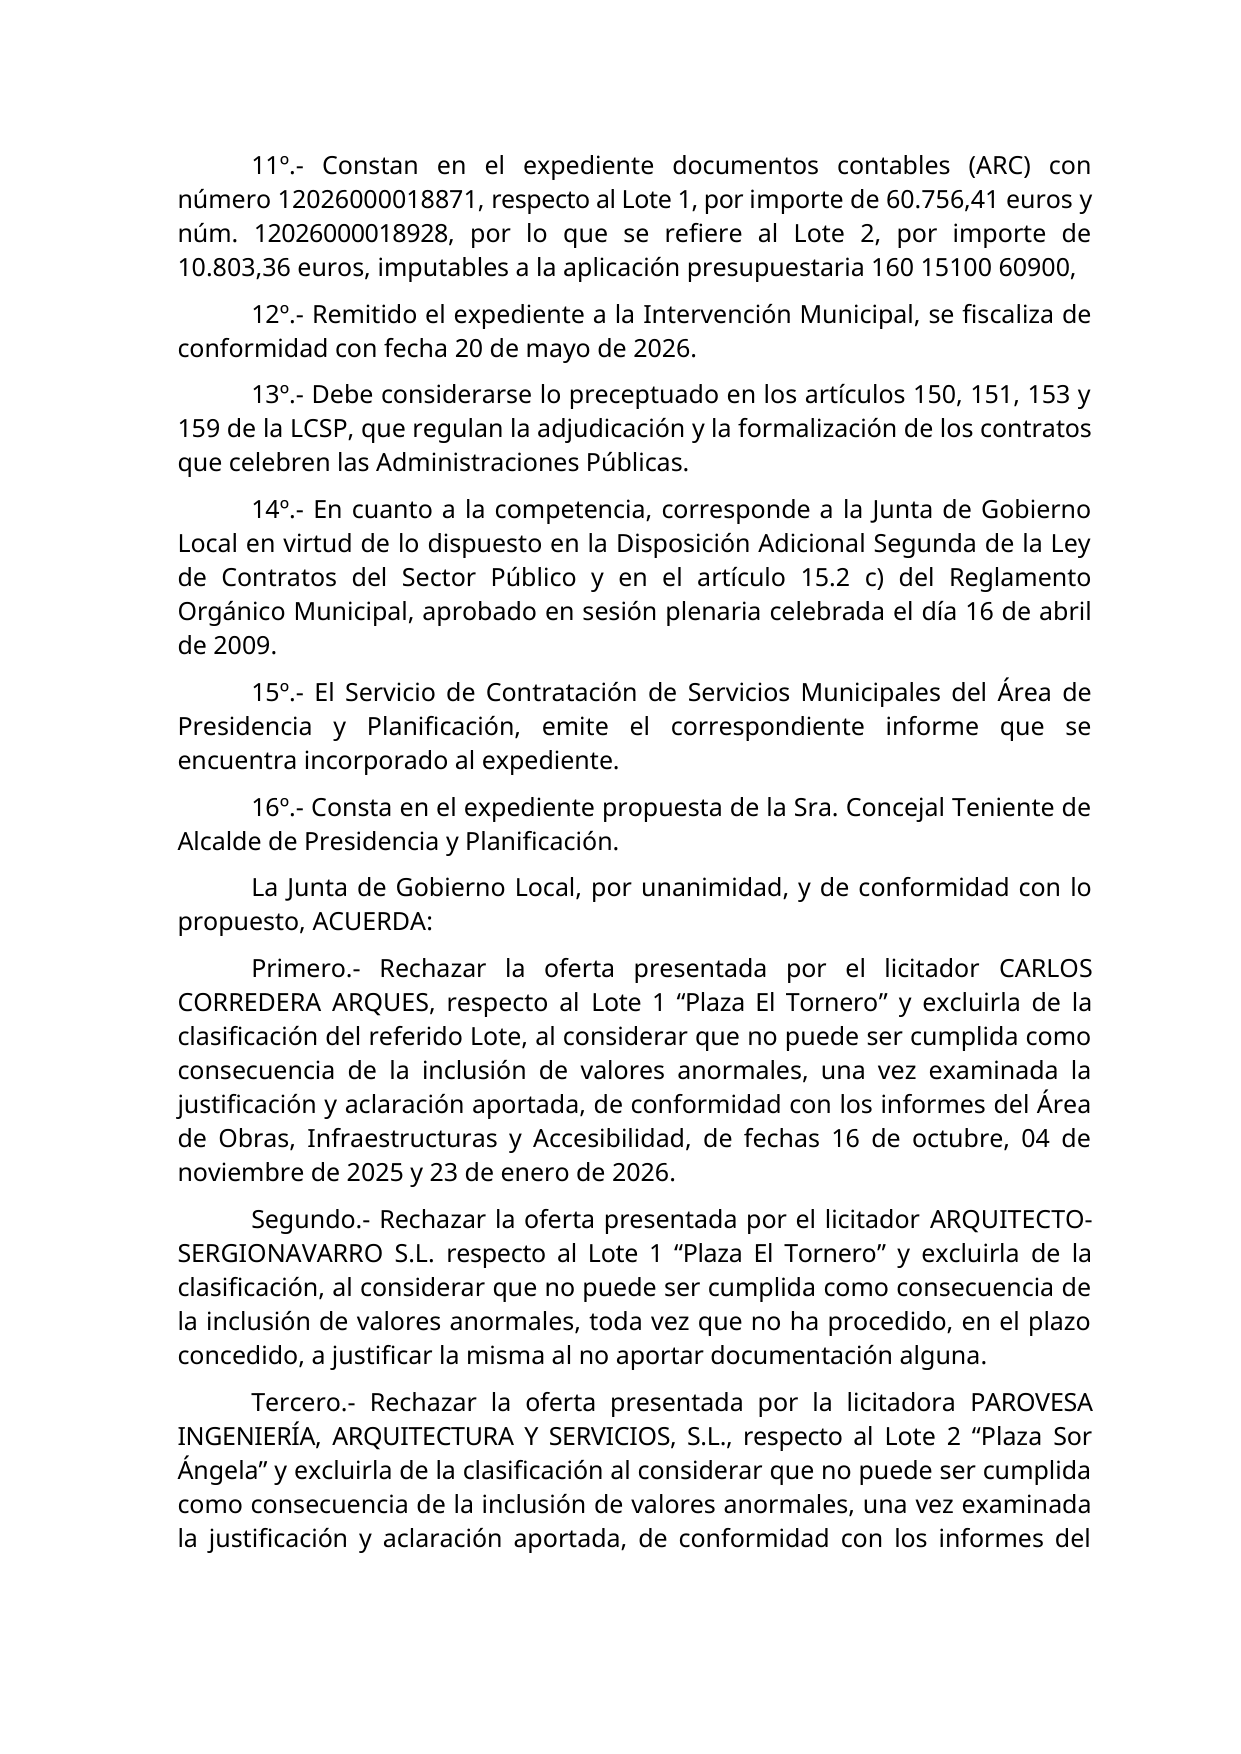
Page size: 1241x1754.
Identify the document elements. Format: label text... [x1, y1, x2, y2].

text 14º.- En cuanto a la competencia, corresponde a la Junta de Gobierno Local en virtud de lo dispuesto en la Disposición Adicional Segunda de la Ley de Contratos del Sector Público y en el artículo 15.2 c) del Reglamento Orgánico Municipal, aprobado en sesión plenaria celebrada el día 16 de abril de 2009. [177, 492, 1093, 662]
text Tercero.- Rechazar la oferta presentada por la licitadora PAROVESA INGENIERÍA, ARQUITECTURA Y SERVICIOS, S.L., respecto al Lote 2 “Plaza Sor Ángela” y excluirla de la clasificación al considerar que no puede ser cumplida como consecuencia de la inclusión de valores anormales, una vez examinada la justificación y aclaración aportada, de conformidad con los informes del [177, 1384, 1093, 1554]
text 16º.- Consta en el expediente propuesta de la Sra. Concejal Teniente de Alcalde de Presidencia y Planificación. [177, 789, 1093, 857]
text 13º.- Debe considerarse lo preceptuado en los artículos 150, 151, 153 y 159 de la LCSP, que regulan la adjudicación y la formalización de los contratos que celebren las Administraciones Públicas. [177, 377, 1093, 479]
text 11º.- Constan en el expediente documentos contables (ARC) con número 12026000018871, respecto al Lote 1, por importe de 60.756,41 euros y núm. 12026000018928, por lo que se refiere al Lote 2, por importe de 10.803,36 euros, imputables a la aplicación presupuestaria 160 15100 60900, [177, 148, 1093, 284]
text La Junta de Gobierno Local, por unanimidad, y de conformidad con lo propuesto, ACUERDA: [177, 870, 1093, 938]
text Primero.- Rechazar la oferta presentada por el licitador CARLOS CORREDERA ARQUES, respecto al Lote 1 “Plaza El Tornero” y excluirla de la clasificación del referido Lote, al considerar que no puede ser cumplida como consecuencia de la inclusión de valores anormales, una vez examinada la justificación y aclaración aportada, de conformidad con los informes del Área de Obras, Infraestructuras y Accesibilidad, de fechas 16 de octubre, 04 de noviembre de 2025 y 23 de enero de 2026. [177, 950, 1093, 1189]
text 15º.- El Servicio de Contratación de Servicios Municipales del Área de Presidencia y Planificación, emite el correspondiente informe que se encuentra incorporado al expediente. [177, 674, 1093, 777]
text Segundo.- Rechazar la oferta presentada por el licitador ARQUITECTO-SERGIONAVARRO S.L. respecto al Lote 1 “Plaza El Tornero” y excluirla de la clasificación, al considerar que no puede ser cumplida como consecuencia de la inclusión de valores anormales, toda vez que no ha procedido, en el plazo concedido, a justificar la misma al no aportar documentación alguna. [177, 1201, 1093, 1372]
text 12º.- Remitido el expediente a la Intervención Municipal, se fiscaliza de conformidad con fecha 20 de mayo de 2026. [177, 296, 1093, 364]
